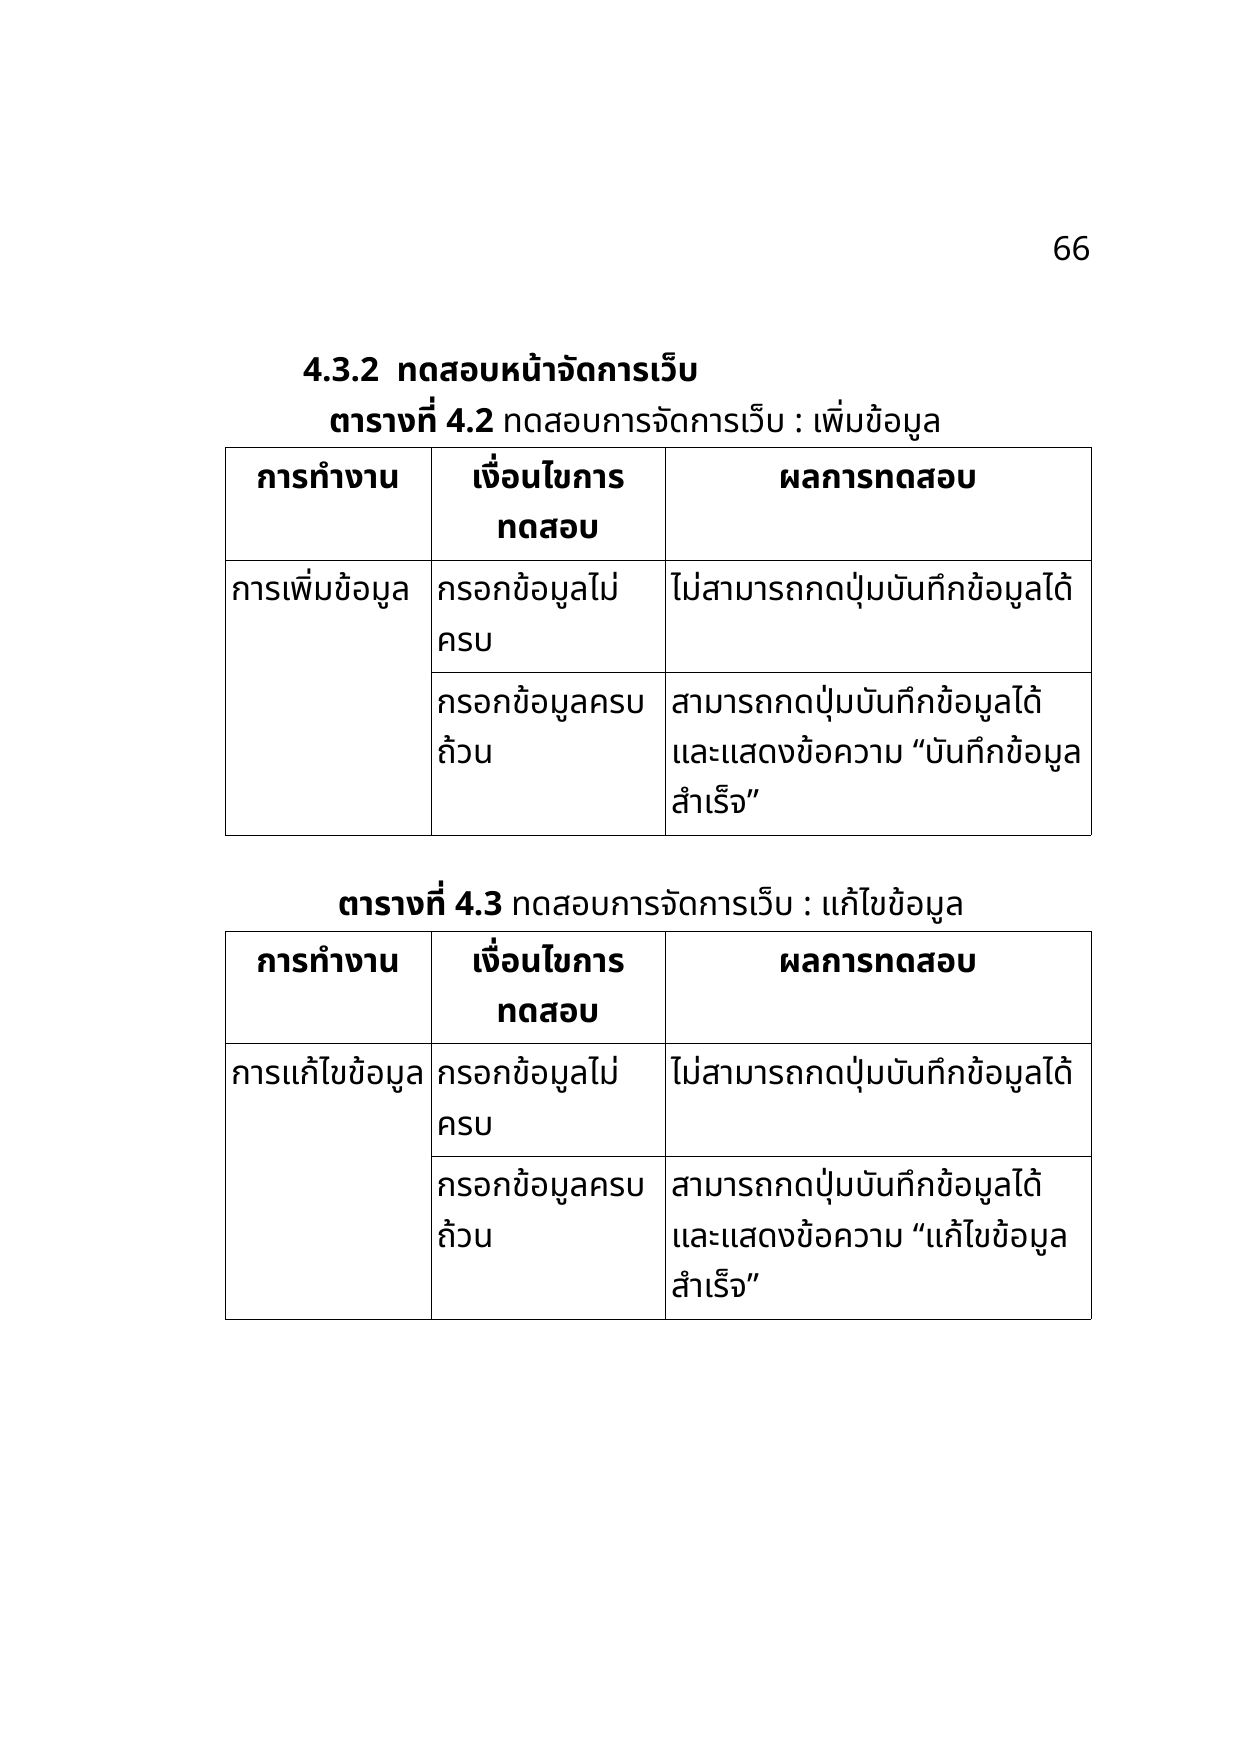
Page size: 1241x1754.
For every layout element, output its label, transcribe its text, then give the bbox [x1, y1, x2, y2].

text ตารางที่ 4.3 ทดสอบการจัดการเว็บ : แก้ไขข้อมูล [225, 880, 1091, 931]
text ตารางที่ 4.2 ทดสอบการจัดการเว็บ : เพิ่มข้อมูล [225, 396, 1091, 447]
table_cell ไม่สามารถกดปุ่มบันทึกข้อมูลได้ [666, 561, 1091, 672]
table_header ผลการทดสอบ [666, 932, 1091, 1043]
table_cell สามารถกดปุ่มบันทึกข้อมูลได้ และแสดงข้อความ “บันทึกข้อมูลสำเร็จ” [666, 673, 1091, 835]
table_cell กรอกข้อมูลไม่ครบ [432, 1044, 665, 1156]
table_header เงื่อนไขการทดสอบ [432, 932, 665, 1043]
table_cell สามารถกดปุ่มบันทึกข้อมูลได้ และแสดงข้อความ “แก้ไขข้อมูลสำเร็จ” [666, 1157, 1091, 1318]
table_cell การแก้ไขข้อมูล [226, 1044, 431, 1318]
table_header การทำงาน [226, 932, 431, 1043]
table_header การทำงาน [226, 448, 431, 559]
table_cell ไม่สามารถกดปุ่มบันทึกข้อมูลได้ [666, 1044, 1091, 1156]
table_header เงื่อนไขการทดสอบ [432, 448, 665, 559]
table_cell การเพิ่มข้อมูล [226, 561, 431, 835]
table_cell กรอกข้อมูลครบถ้วน [432, 1157, 665, 1318]
table_cell กรอกข้อมูลไม่ครบ [432, 561, 665, 672]
table_cell กรอกข้อมูลครบถ้วน [432, 673, 665, 835]
text 4.3.2 ทดสอบหน้าจัดการเว็บ [225, 346, 1091, 396]
table_header ผลการทดสอบ [666, 448, 1091, 559]
